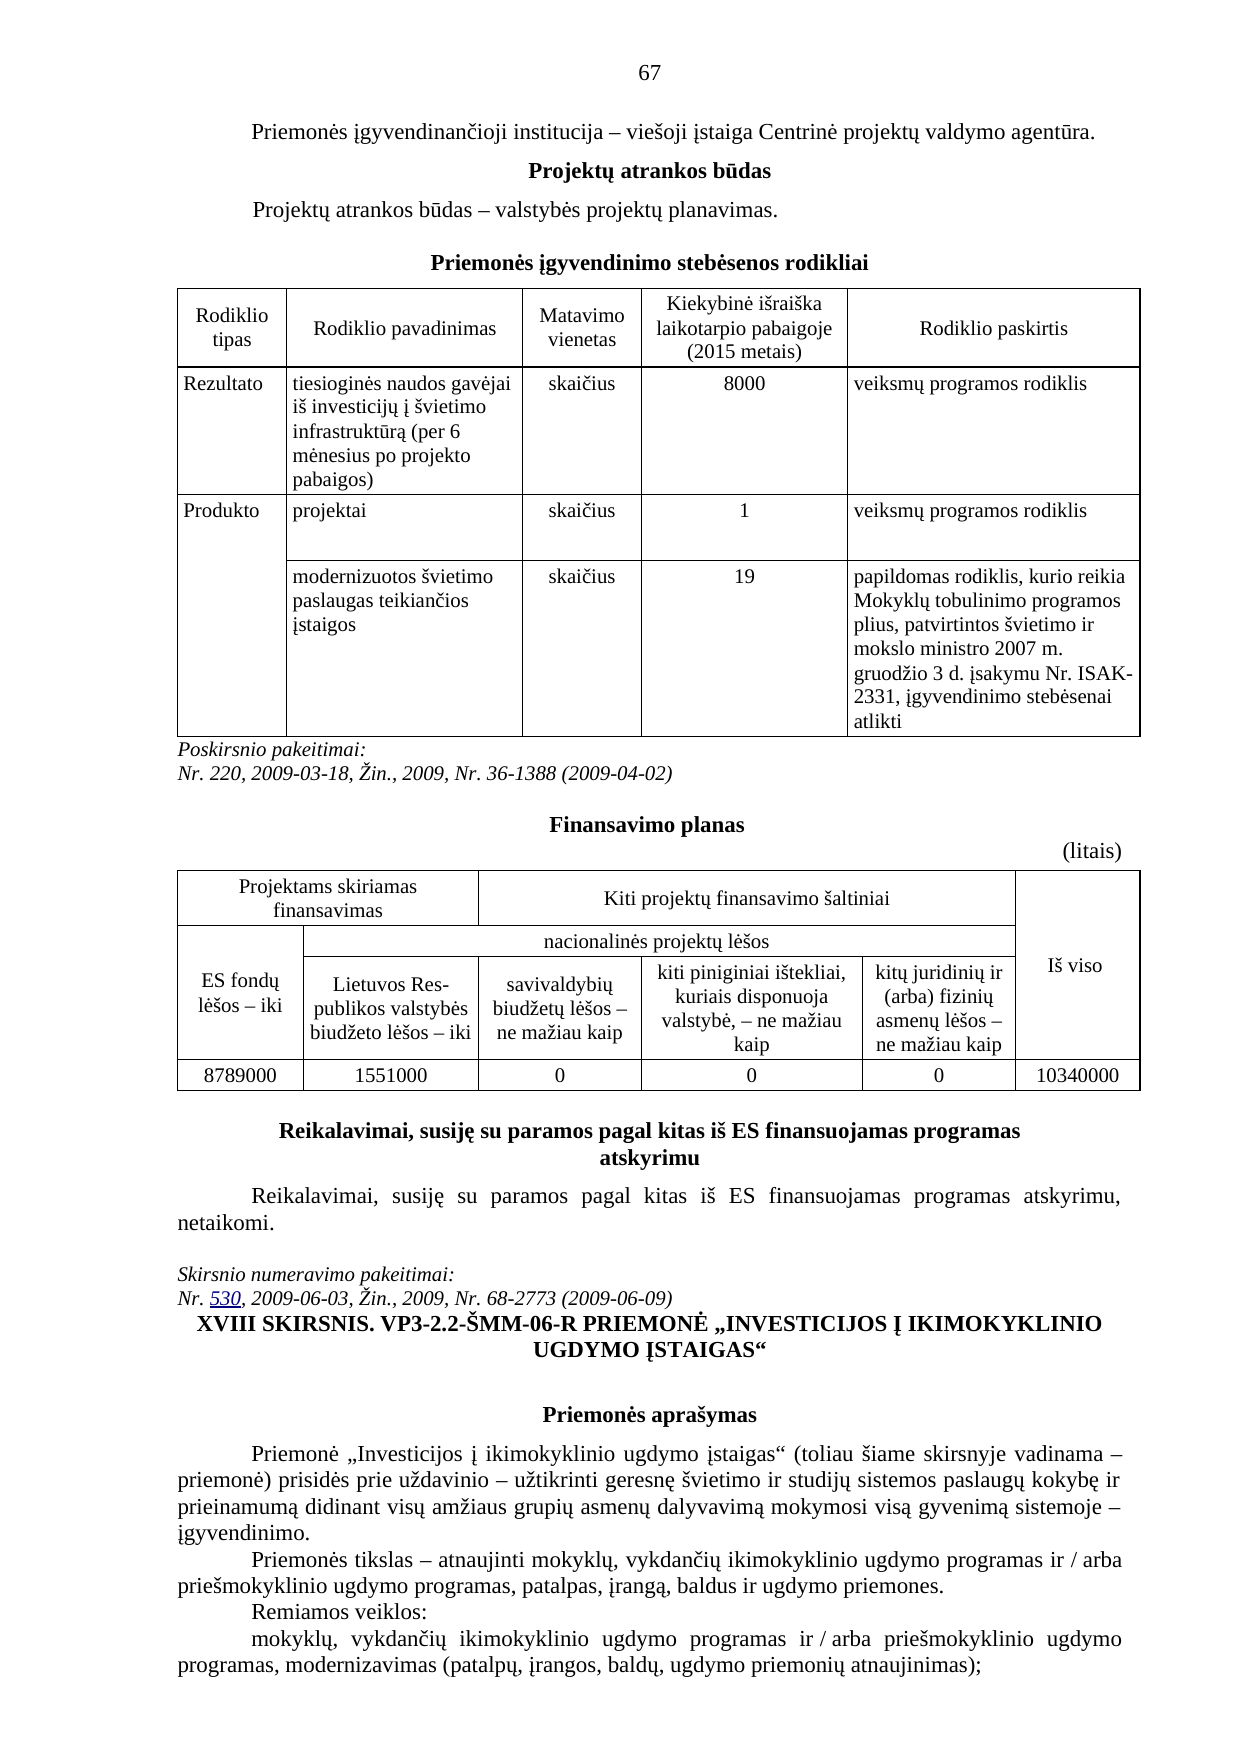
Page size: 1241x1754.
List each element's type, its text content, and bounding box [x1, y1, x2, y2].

table_cell tiesioginės naudos gavėjai iš investicijų į švietimo infrastruktūrą (per 6 mėnesius po projekto pabaigos) [287, 368, 522, 494]
table_cell skaičius [523, 561, 641, 736]
table_header Iš viso [1016, 871, 1139, 1059]
table_cell 8000 [642, 368, 847, 494]
table_header Rodiklio paskirtis [848, 289, 1139, 366]
table_cell nacionalinės projektų lėšos [304, 926, 1015, 956]
table_cell 19 [642, 561, 847, 736]
table_cell kitų juridinių ir (arba) fizinių asmenų lėšos – ne mažiau kaip [863, 957, 1015, 1059]
table_cell Rezultato [178, 368, 286, 494]
text Skirsnio numeravimo pakeitimai: [177, 1262, 1122, 1286]
text Reikalavimai, susiję su paramos pagal kitas iš ES finansuojamas programas atskyrimu [177, 1117, 1122, 1170]
table_cell modernizuotos švietimo paslaugas teikiančios įstaigos [287, 561, 522, 736]
text Projektų atrankos būdas – valstybės projektų planavimas. [177, 196, 1122, 222]
table_header Matavimo vienetas [523, 289, 641, 366]
table_cell 10340000 [1016, 1060, 1139, 1090]
table_header Rodiklio pavadinimas [287, 289, 522, 366]
table_header Kiti projektų finansavimo šaltiniai [479, 871, 1015, 925]
table_cell 1551000 [304, 1060, 478, 1090]
table_cell skaičius [523, 368, 641, 494]
text Reikalavimai, susiję su paramos pagal kitas iš ES finansuojamas programas atskyrimu, netaikomi. [177, 1183, 1122, 1235]
text Priemonės tikslas – atnaujinti mokyklų, vykdančių ikimokyklinio ugdymo programas ir / arba priešmokyklinio ugdymo programas, patalpas, įrangą, baldus ir ugdymo priemones. [177, 1546, 1122, 1598]
table_cell 0 [479, 1060, 641, 1090]
table_cell papildomas rodiklis, kurio reikia Mokyklų tobulinimo programos plius, patvirtintos švietimo ir mokslo ministro 2007 m. gruodžio 3 d. įsakymu Nr. ISAK-2331, įgyvendinimo stebėsenai atlikti [848, 561, 1139, 736]
text XVIII SKIRSNIS. VP3-2.2-ŠMM-06-R PRIEMONĖ „INVESTICIJOS Į IKIMOKYKLINIO UGDYMO ĮSTAIGAS“ [177, 1310, 1122, 1362]
table_cell projektai [287, 495, 522, 560]
table_cell skaičius [523, 495, 641, 560]
text Remiamos veiklos: [177, 1598, 1122, 1625]
table_cell veiksmų programos rodiklis [848, 495, 1139, 560]
text Priemonės įgyvendinančioji institucija – viešoji įstaiga Centrinė projektų valdymo agentūra. [177, 118, 1122, 144]
table_cell kiti piniginiai ištekliai, kuriais disponuoja valstybė, – ne mažiau kaip [642, 957, 862, 1059]
table_cell Lietuvos Res­publikos valsty­bės biudžeto lėšos – iki [304, 957, 478, 1059]
table_cell 1 [642, 495, 847, 560]
text Priemonės aprašymas [177, 1401, 1122, 1428]
table_cell 8789000 [178, 1060, 303, 1090]
text Projektų atrankos būdas [177, 157, 1122, 183]
table_cell 0 [863, 1060, 1015, 1090]
text Priemonės įgyvendinimo stebėsenos rodikliai [177, 248, 1122, 275]
text Finansavimo planas [177, 811, 1122, 837]
text Priemonė „Investicijos į ikimokyklinio ugdymo įstaigas“ (toliau šiame skirsnyje vadinama – priemonė) prisidės prie uždavinio – užtikrinti geresnę švietimo ir studijų sistemos paslaugų kokybę ir prieinamumą didinant visų amžiaus grupių asmenų dalyvavimą mokymosi visą gyvenimą sistemoje – įgyvendinimo. [177, 1440, 1122, 1546]
table_cell ES fondų lėšos – iki [178, 926, 303, 1059]
table_cell savivaldybių biudžetų lėšos – ne mažiau kaip [479, 957, 641, 1059]
text Poskirsnio pakeitimai: [177, 737, 1122, 761]
text Nr. 220, 2009-03-18, Žin., 2009, Nr. 36-1388 (2009-04-02) [177, 761, 1122, 785]
table_header Projektams skiriamas finansavimas [178, 871, 478, 925]
table_header Kiekybinė išraiška laikotarpio pabaigoje (2015 metais) [642, 289, 847, 366]
table_cell Produkto [178, 495, 286, 736]
table_cell 0 [642, 1060, 862, 1090]
table_header Rodiklio tipas [178, 289, 286, 366]
text Nr. 530, 2009-06-03, Žin., 2009, Nr. 68-2773 (2009-06-09) [177, 1286, 1122, 1310]
table_cell veiksmų programos rodiklis [848, 368, 1139, 494]
text (litais) [177, 837, 1122, 864]
text mokyklų, vykdančių ikimokyklinio ugdymo programas ir / arba priešmokyklinio ugdymo programas, modernizavimas (patalpų, įrangos, baldų, ugdymo priemonių atnaujinimas); [177, 1625, 1122, 1677]
